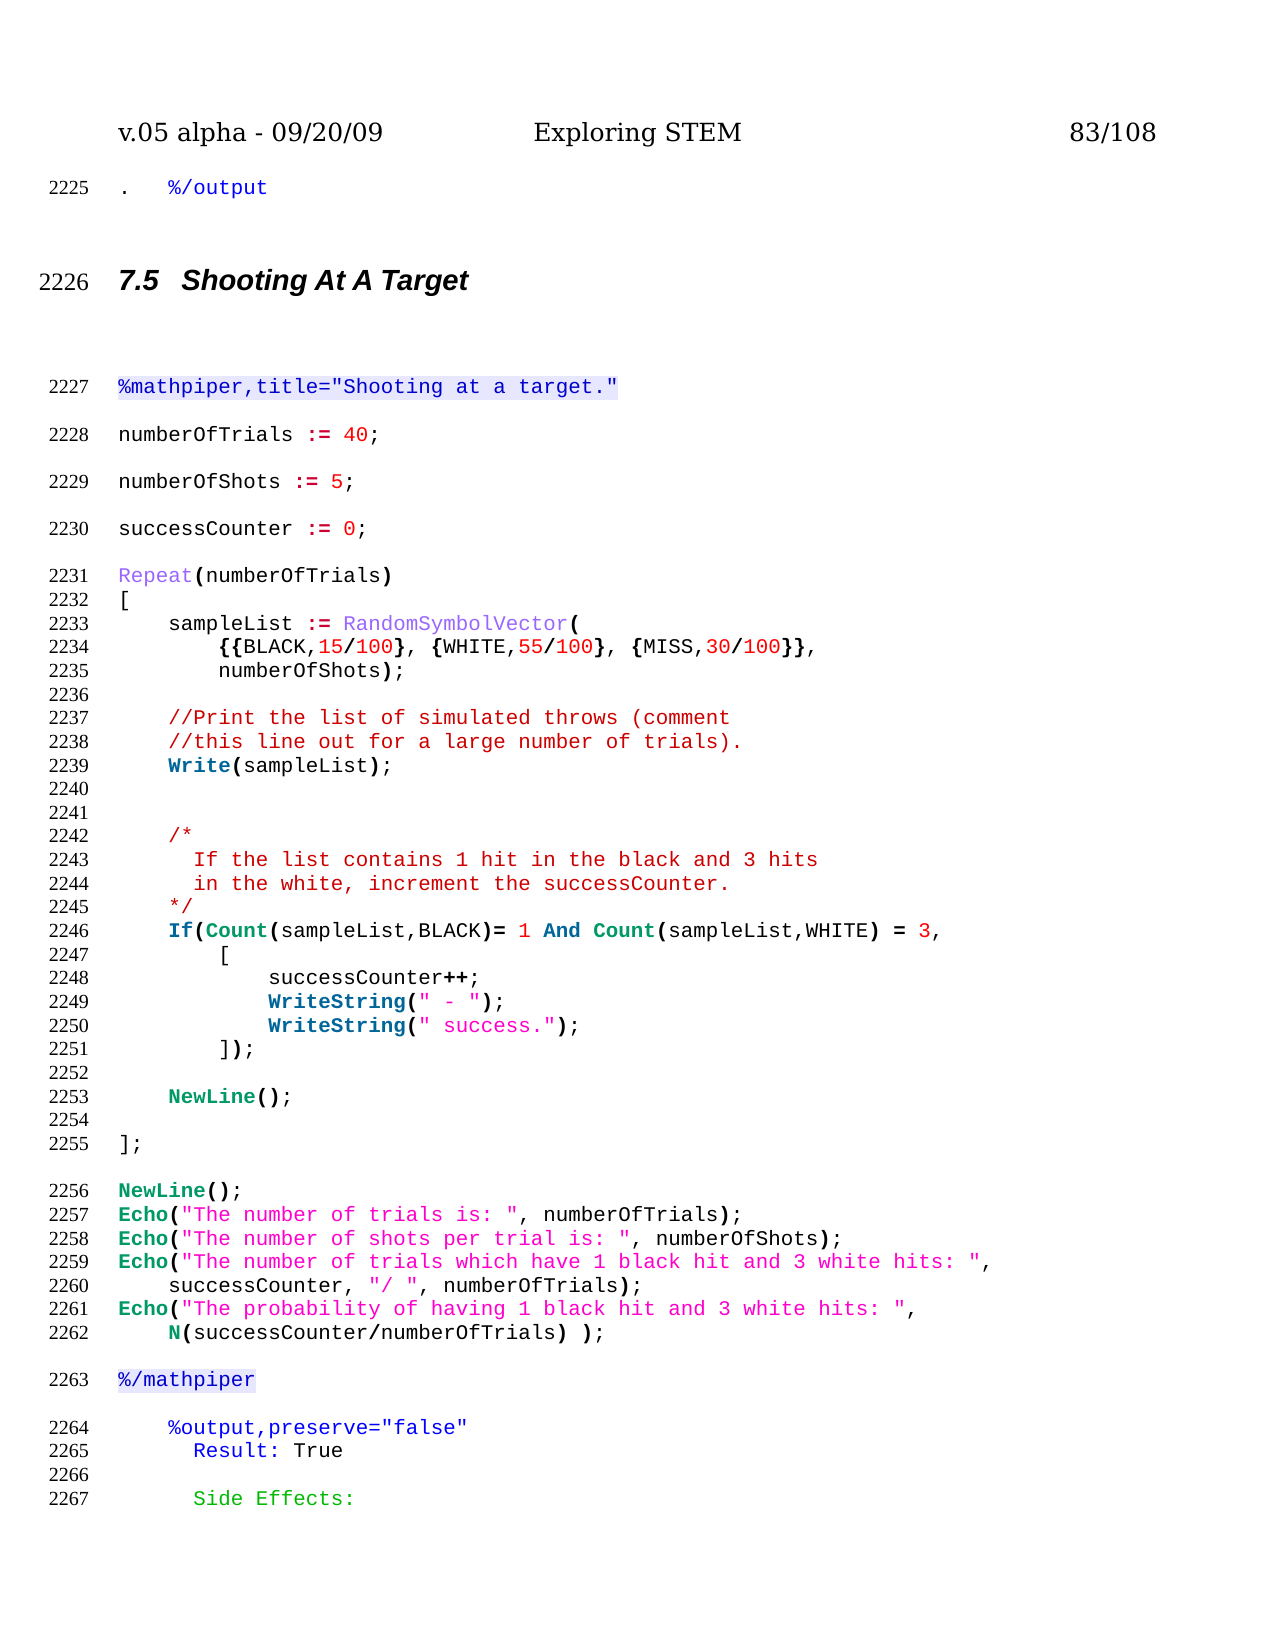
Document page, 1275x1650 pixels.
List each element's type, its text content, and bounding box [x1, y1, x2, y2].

text //this line out for a large number of trials). [118, 731, 1157, 754]
text /* [118, 826, 1157, 849]
subtitle Shooting At A Target [118, 263, 1157, 296]
text If the list contains 1 hit in the black and 3 hits [118, 849, 1157, 873]
text //Print the list of simulated throws (comment [118, 707, 1157, 731]
text Result: True [118, 1440, 1157, 1464]
text Echo("The number of shots per trial is: ", numberOfShots); [118, 1227, 1157, 1251]
text If(Count(sampleList,BLACK)= 1 And Count(sampleList,WHITE) = 3, [118, 920, 1157, 944]
text %/mathpiper [118, 1369, 1157, 1393]
text [ [118, 589, 1157, 613]
text WriteString(" success."); [118, 1015, 1157, 1038]
text numberOfShots); [118, 660, 1157, 684]
text ]; [118, 1133, 1157, 1157]
text ]); [118, 1038, 1157, 1062]
text numberOfTrials := 40; [118, 423, 1157, 447]
text [ [118, 944, 1157, 967]
text in the white, increment the successCounter. [118, 873, 1157, 896]
text Repeat(numberOfTrials) [118, 565, 1157, 589]
text {{BLACK,15/100}, {WHITE,55/100}, {MISS,30/100}}, [118, 636, 1157, 660]
text numberOfShots := 5; [118, 471, 1157, 494]
text sampleList := RandomSymbolVector( [118, 613, 1157, 636]
text NewLine(); [118, 1180, 1157, 1204]
text successCounter, "/ ", numberOfTrials); [118, 1275, 1157, 1298]
text %mathpiper,title="Shooting at a target." [118, 376, 1157, 400]
text successCounter++; [118, 967, 1157, 991]
text . %/output [118, 177, 1157, 200]
text %output,preserve="false" [118, 1417, 1157, 1440]
text Echo("The number of trials is: ", numberOfTrials); [118, 1204, 1157, 1227]
text Echo("The number of trials which have 1 black hit and 3 white hits: ", [118, 1251, 1157, 1275]
text WriteString(" - "); [118, 991, 1157, 1015]
text Write(sampleList); [118, 754, 1157, 778]
text N(successCounter/numberOfTrials) ); [118, 1322, 1157, 1346]
text Echo("The probability of having 1 black hit and 3 white hits: ", [118, 1298, 1157, 1322]
text */ [118, 896, 1157, 920]
text NewLine(); [118, 1086, 1157, 1109]
text successCounter := 0; [118, 518, 1157, 542]
text Side Effects: [118, 1488, 1157, 1511]
